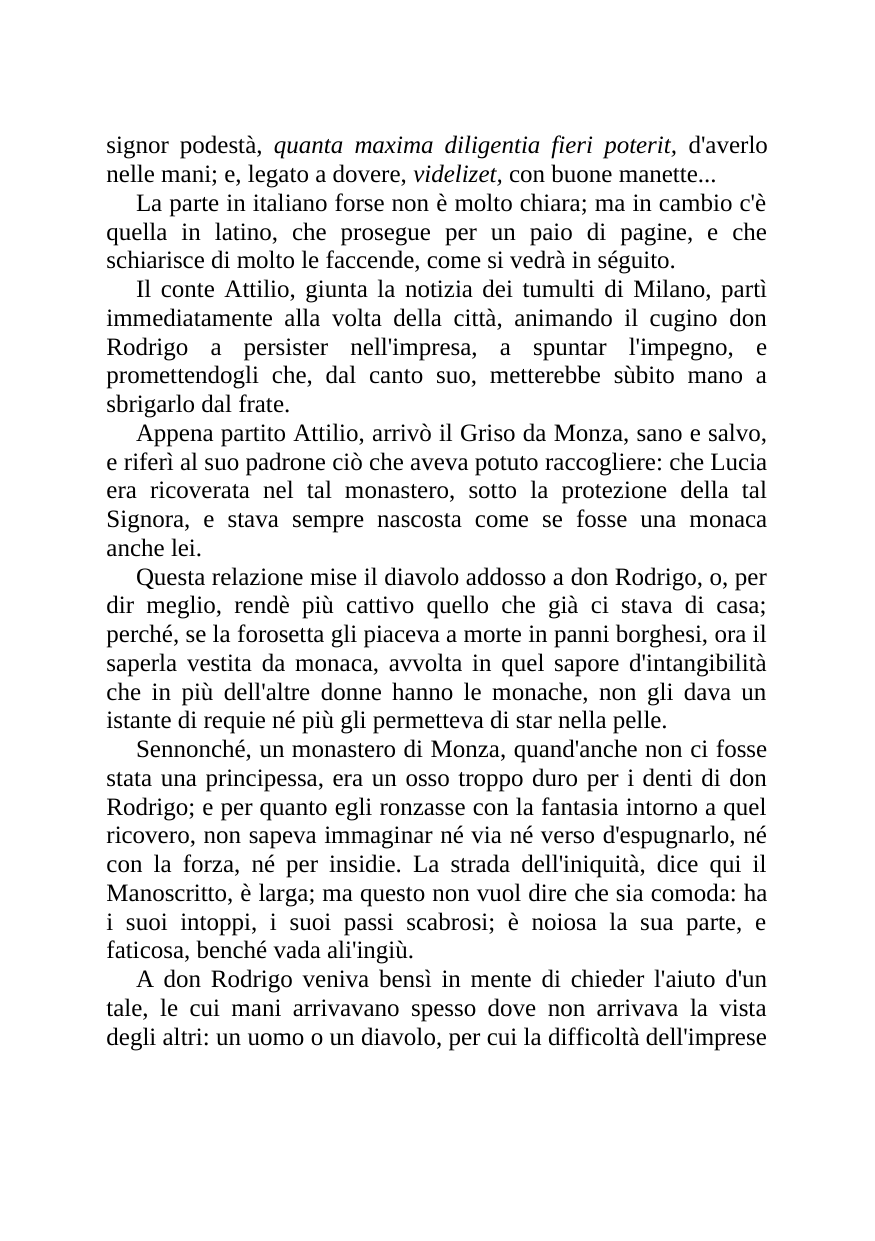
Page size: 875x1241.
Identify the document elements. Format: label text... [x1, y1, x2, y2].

text A don Rodrigo veniva bensì in mente di chieder l'aiuto d'un tale, le cui mani arrivavano spesso dove non arrivava la vista degli altri: un uomo o un diavolo, per cui la difficoltà dell'imprese [106, 964, 768, 1050]
text La parte in italiano forse non è molto chiara; ma in cambio c'è quella in latino, che prosegue per un paio di pagine, e che schiarisce di molto le faccende, come si vedrà in séguito. [106, 188, 768, 274]
text Sennonché, un monastero di Monza, quand'anche non ci fosse stata una principessa, era un osso troppo duro per i denti di don Rodrigo; e per quanto egli ronzasse con la fantasia intorno a quel ricovero, non sapeva immaginar né via né verso d'espugnarlo, né con la forza, né per insidie. La strada dell'iniquità, dice qui il Manoscritto, è larga; ma questo non vuol dire che sia comoda: ha i suoi intoppi, i suoi passi scabrosi; è noiosa la sua parte, e faticosa, benché vada ali'ingiù. [106, 734, 768, 964]
text Appena partito Attilio, arrivò il Griso da Monza, sano e salvo, e riferì al suo padrone ciò che aveva potuto raccogliere: che Lucia era ricoverata nel tal monastero, sotto la protezione della tal Signora, e stava sempre nascosta come se fosse una monaca anche lei. [106, 418, 768, 562]
text Questa relazione mise il diavolo addosso a don Rodrigo, o, per dir meglio, rendè più cattivo quello che già ci stava di casa; perché, se la forosetta gli piaceva a morte in panni borghesi, ora il saperla vestita da monaca, avvolta in quel sapore d'intangibilità che in più dell'altre donne hanno le monache, non gli dava un istante di requie né più gli permetteva di star nella pelle. [106, 562, 768, 734]
text signor podestà, quanta maxima diligentia fieri poterit, d'averlo nelle mani; e, legato a dovere, videlizet, con buone manette... [106, 130, 768, 188]
text Il conte Attilio, giunta la notizia dei tumulti di Milano, partì immediatamente alla volta della città, animando il cugino don Rodrigo a persister nell'impresa, a spuntar l'impegno, e promettendogli che, dal canto suo, metterebbe sùbito mano a sbrigarlo dal frate. [106, 274, 768, 418]
